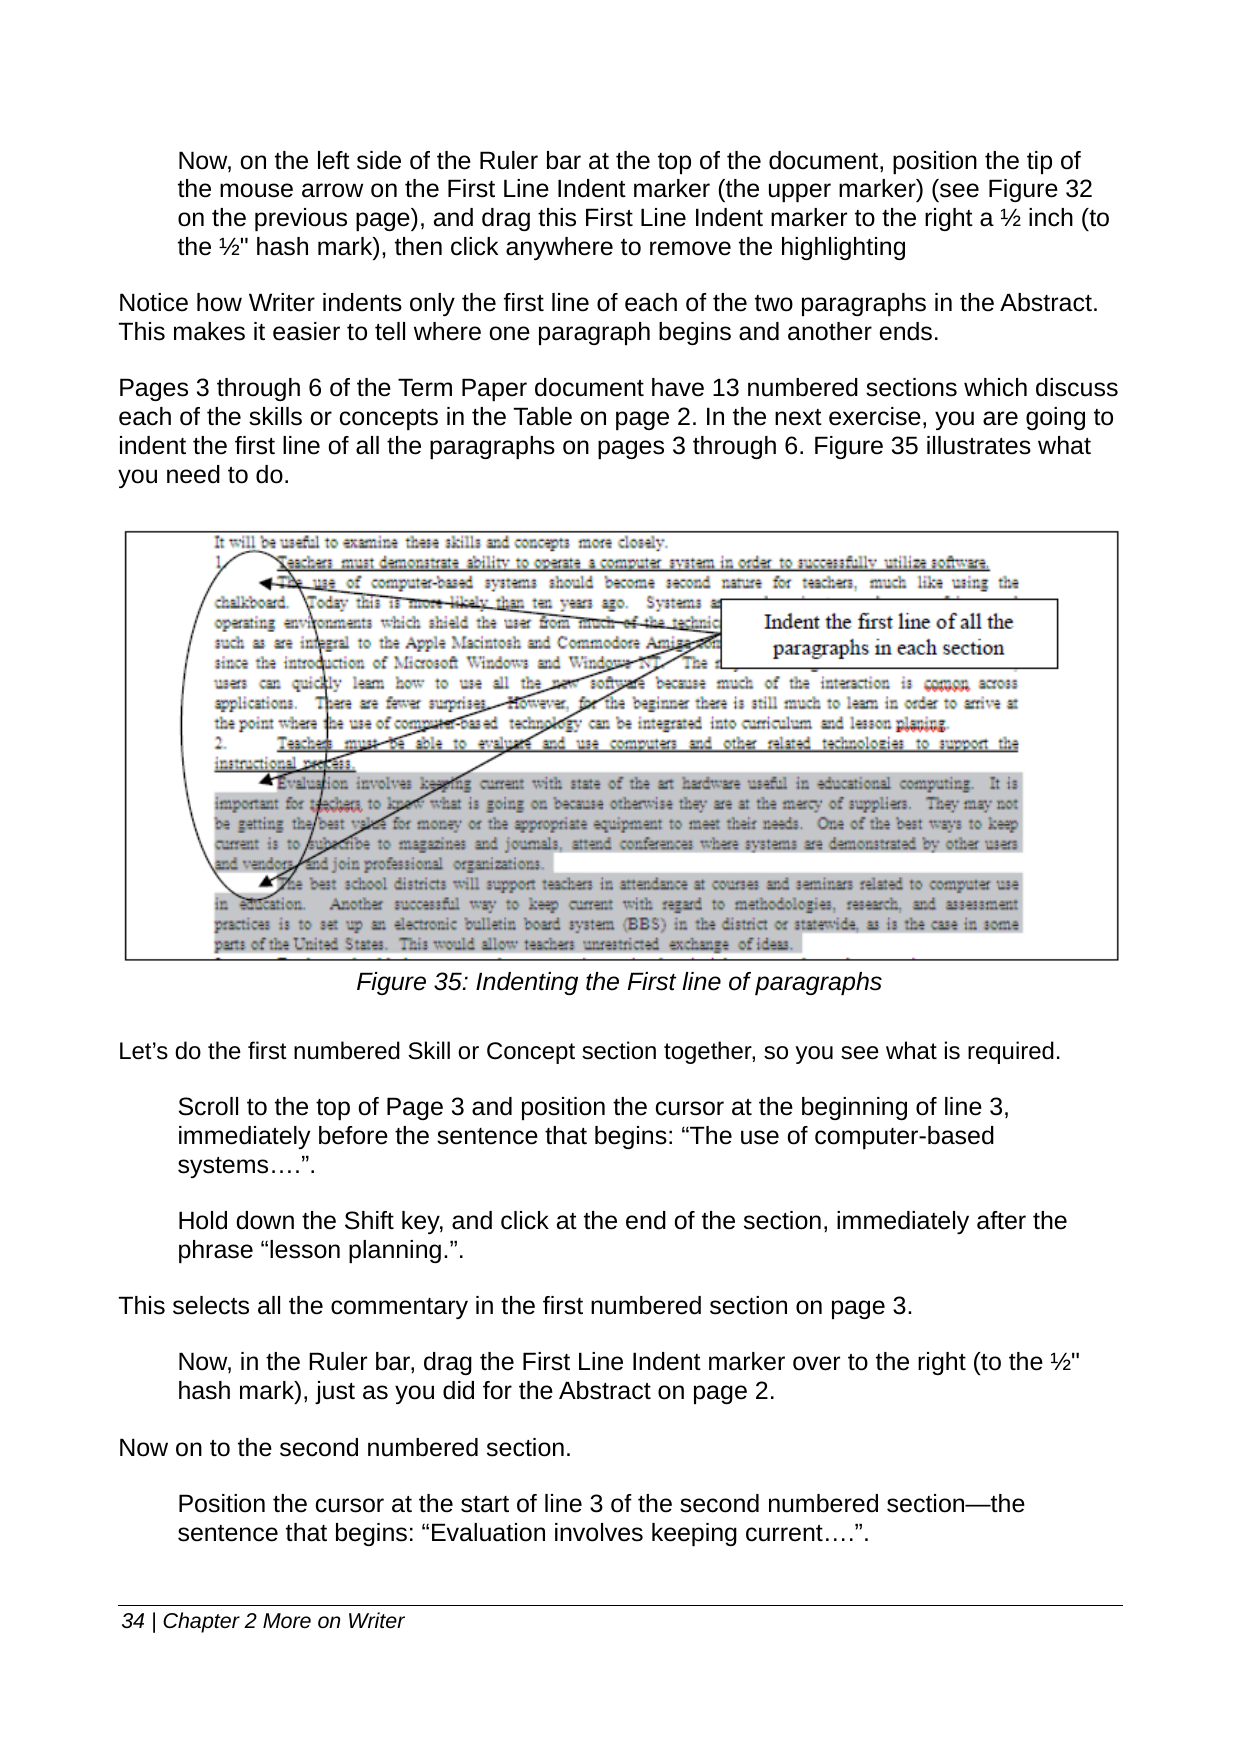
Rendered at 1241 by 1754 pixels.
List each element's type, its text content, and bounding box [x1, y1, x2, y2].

text Figure 35: Indenting the First line of paragraphs [118, 968, 1123, 996]
text Notice how Writer indents only the first line of each of the two paragraphs in the Abstract. This makes it easier to tell where one paragraph begins and another ends. [118, 288, 1123, 346]
text Scroll to the top of Page 3 and position the cursor at the beginning of line 3, immediately before the sentence that begins: “The use of computer-based systems….”. [177, 1092, 1123, 1178]
text Now on to the second numbered section. [118, 1432, 1123, 1461]
picture [118, 528, 1123, 968]
text Position the cursor at the start of line 3 of the second numbered section—the sentence that begins: “Evaluation involves keeping current….”. [177, 1489, 1123, 1546]
text Now, in the Ruler bar, drag the First Line Indent marker over to the right (to the ½" hash mark), just as you did for the Abstract on page 2. [177, 1347, 1123, 1405]
text Pages 3 through 6 of the Term Paper document have 13 numbered sections which discuss each of the skills or concepts in the Table on page 2. In the next exercise, you are going to indent the first line of all the paragraphs on pages 3 through 6. Figure 35 illustrates what you need to do. [118, 373, 1123, 488]
text Let’s do the first numbered Skill or Concept section together, so you see what is required. [118, 1037, 1123, 1064]
text Now, on the left side of the Ruler bar at the top of the document, position the tip of the mouse arrow on the First Line Indent marker (the upper marker) (see Figure 32 on the previous page), and drag this First Line Indent marker to the right a ½ inch (to the ½" hash mark), then click anywhere to remove the highlighting [177, 146, 1123, 261]
text Hold down the Shift key, and click at the end of the section, immediately after the phrase “lesson planning.”. [177, 1206, 1123, 1263]
text This selects all the commentary in the first numbered section on page 3. [118, 1291, 1123, 1320]
